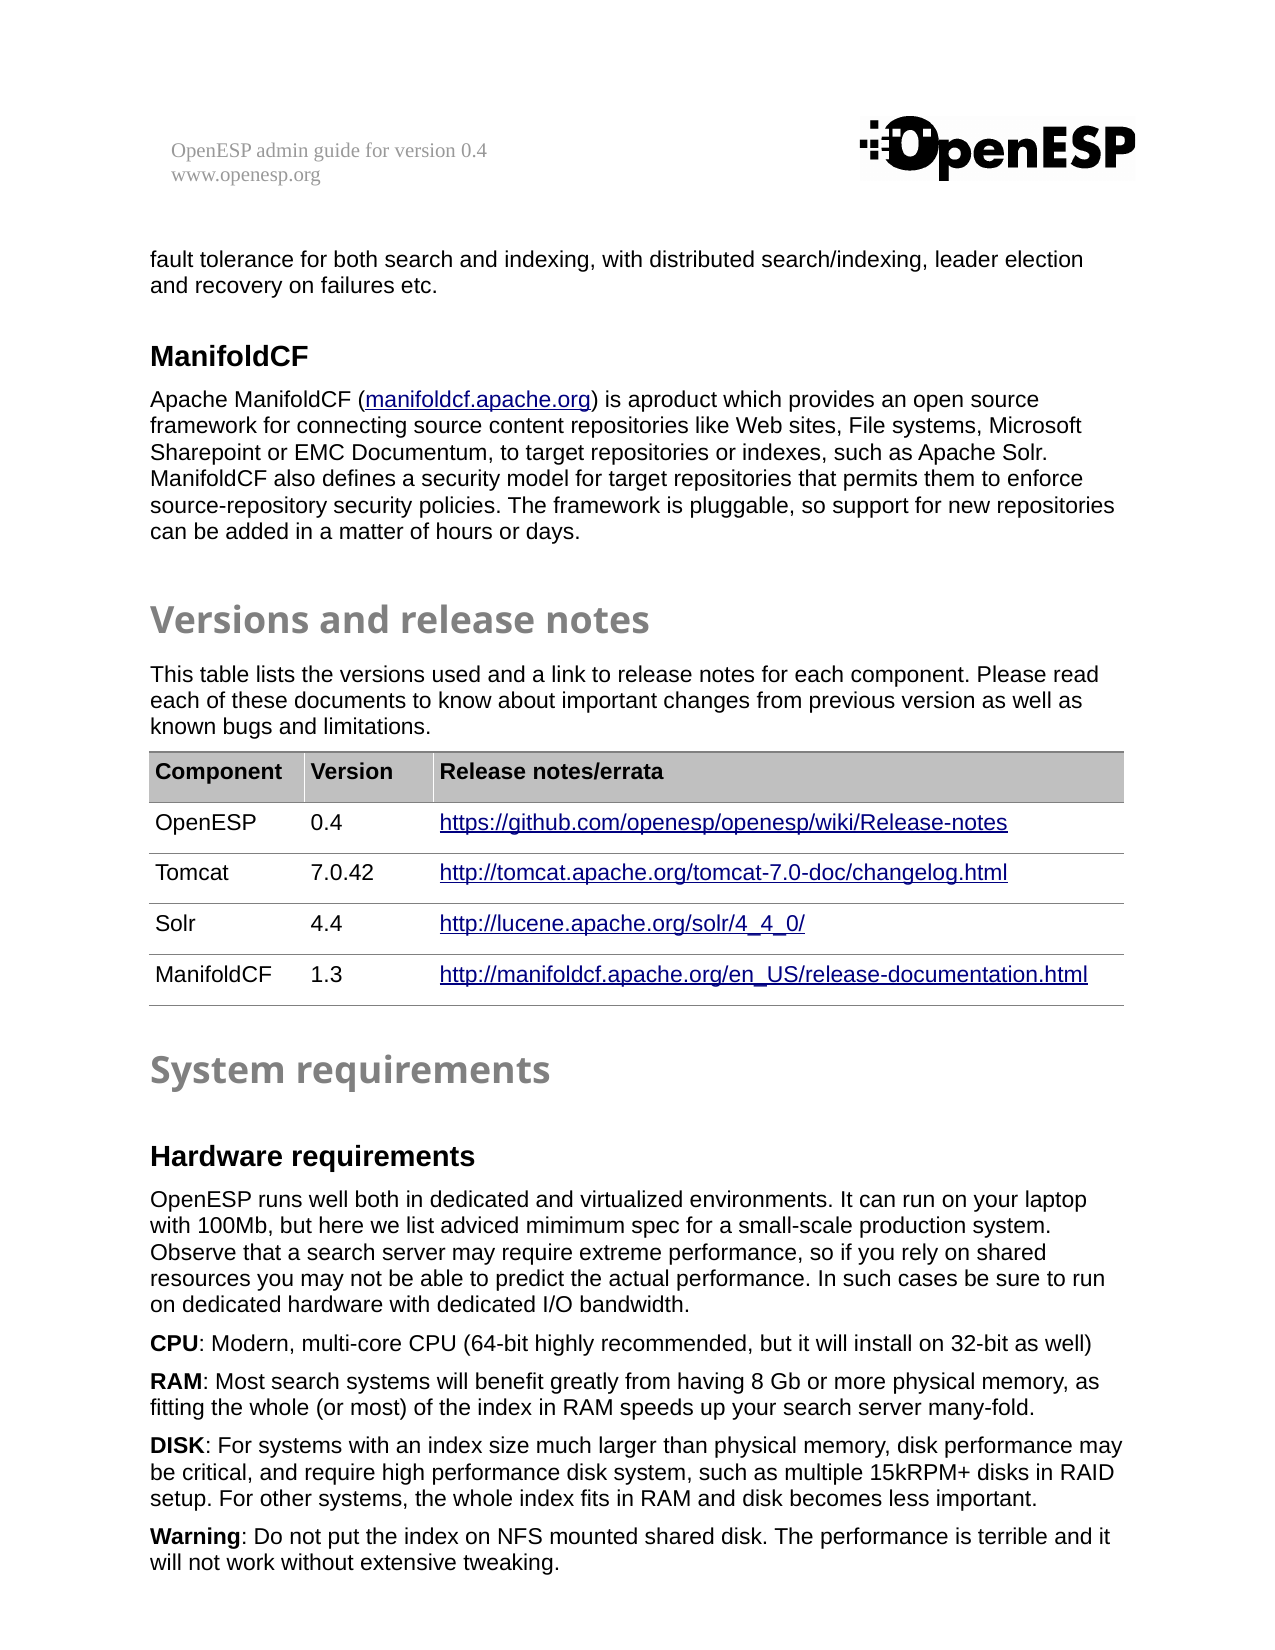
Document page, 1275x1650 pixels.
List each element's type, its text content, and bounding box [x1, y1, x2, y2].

table_cell Tomcat [149, 854, 304, 903]
picture [859, 116, 1136, 181]
table_cell http://manifoldcf.apache.org/en_US/release-documentation.html [434, 955, 1124, 1004]
text RAM: Most search systems will benefit greatly from having 8 Gb or more physical memory, as fitting the whole (or most) of the index in RAM speeds up your search server many-fold. [150, 1368, 1125, 1420]
table_cell 7.0.42 [305, 854, 433, 903]
subtitle Versions and release notes [150, 593, 1125, 644]
text CPU: Modern, multi-core CPU (64-bit highly recommended, but it will install on 32-bit as well) [150, 1329, 1125, 1356]
text fault tolerance for both search and indexing, with distributed search/indexing, leader election and recovery on failures etc. [150, 246, 1125, 298]
table_header Release notes/errata [434, 753, 1124, 802]
subtitle Hardware requirements [150, 1139, 1125, 1173]
text Apache ManifoldCF (manifoldcf.apache.org) is aproduct which provides an open source framework for connecting source content repositories like Web sites, File systems, Microsoft Sharepoint or EMC Documentum, to target repositories or indexes, such as Apache Solr. ManifoldCF also defines a security model for target repositories that permits them to enforce source-repository security policies. The framework is pluggable, so support for new repositories can be added in a matter of hours or days. [150, 386, 1125, 544]
table_cell OpenESP [149, 803, 304, 853]
text DISK: For systems with an index size much larger than physical memory, disk performance may be critical, and require high performance disk system, such as multiple 15kRPM+ disks in RAID setup. For other systems, the whole index fits in RAM and disk becomes less important. [150, 1432, 1125, 1511]
table_cell ManifoldCF [149, 955, 304, 1004]
table_cell 4.4 [305, 904, 433, 954]
table_cell http://lucene.apache.org/solr/4_4_0/ [434, 904, 1124, 954]
table_cell Solr [149, 904, 304, 954]
table_cell https://github.com/openesp/openesp/wiki/Release-notes [434, 803, 1124, 853]
table_cell 0.4 [305, 803, 433, 853]
text Warning: Do not put the index on NFS mounted shared disk. The performance is terrible and it will not work without extensive tweaking. [150, 1523, 1125, 1576]
text This table lists the versions used and a link to release notes for each component. Please read each of these documents to know about important changes from previous version as well as known bugs and limitations. [150, 661, 1125, 739]
text OpenESP runs well both in dedicated and virtualized environments. It can run on your laptop with 100Mb, but here we list adviced mimimum spec for a small-scale production system. Observe that a search server may require extreme performance, so if you rely on shared resources you may not be able to predict the actual performance. In such cases be sure to run on dedicated hardware with dedicated I/O bandwidth. [150, 1186, 1125, 1318]
table_cell 1.3 [305, 955, 433, 1004]
subtitle System requirements [150, 1043, 1125, 1094]
subtitle ManifoldCF [150, 339, 1125, 373]
table_header Version [305, 753, 433, 802]
table_header Component [149, 753, 304, 802]
table_cell http://tomcat.apache.org/tomcat-7.0-doc/changelog.html [434, 854, 1124, 903]
